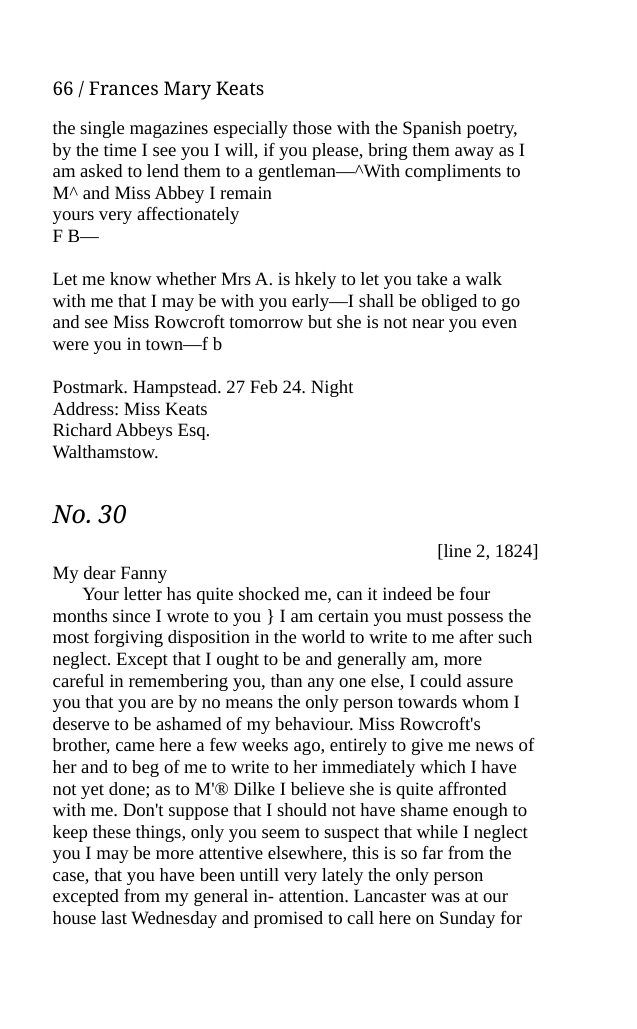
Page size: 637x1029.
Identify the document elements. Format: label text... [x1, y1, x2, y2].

text Address: Miss Keats [52, 397, 538, 419]
text Richard Abbeys Esq. [52, 419, 538, 441]
text [line 2, 1824] [52, 540, 538, 562]
subtitle No. 30 [52, 497, 538, 531]
text F B— [52, 225, 538, 246]
text My dear Fanny [52, 562, 538, 583]
text Walthamstow. [52, 441, 538, 462]
text Let me know whether Mrs A. is hkely to let you take a walk with me that I may be with you early—I shall be obliged to go and see Miss Rowcroft tomorrow but she is not near you even were you in town—f b [52, 268, 538, 354]
text Your letter has quite shocked me, can it indeed be four months since I wrote to you } I am certain you must possess the most forgiving disposition in the world to write to me after such neglect. Except that I ought to be and generally am, more careful in remembering you, than any one else, I could assure you that you are by no means the only person towards whom I deserve to be ashamed of my behaviour. Miss Rowcroft's brother, came here a few weeks ago, entirely to give me news of her and to beg of me to write to her immediately which I have not yet done; as to M'® Dilke I believe she is quite affronted with me. Don't suppose that I should not have shame enough to keep these things, only you seem to suspect that while I neglect you I may be more attentive elsewhere, this is so far from the case, that you have been untill very lately the only person excepted from my general in- attention. Lancaster was at our house last Wednesday and promised to call here on Sunday for [52, 583, 538, 928]
text the single magazines especially those with the Spanish poetry, by the time I see you I will, if you please, bring them away as I am asked to lend them to a gentleman—^With compliments to M^ and Miss Abbey I remain [52, 117, 538, 203]
text yours very affectionately [52, 203, 538, 225]
text Postmark. Hampstead. 27 Feb 24. Night [52, 376, 538, 397]
